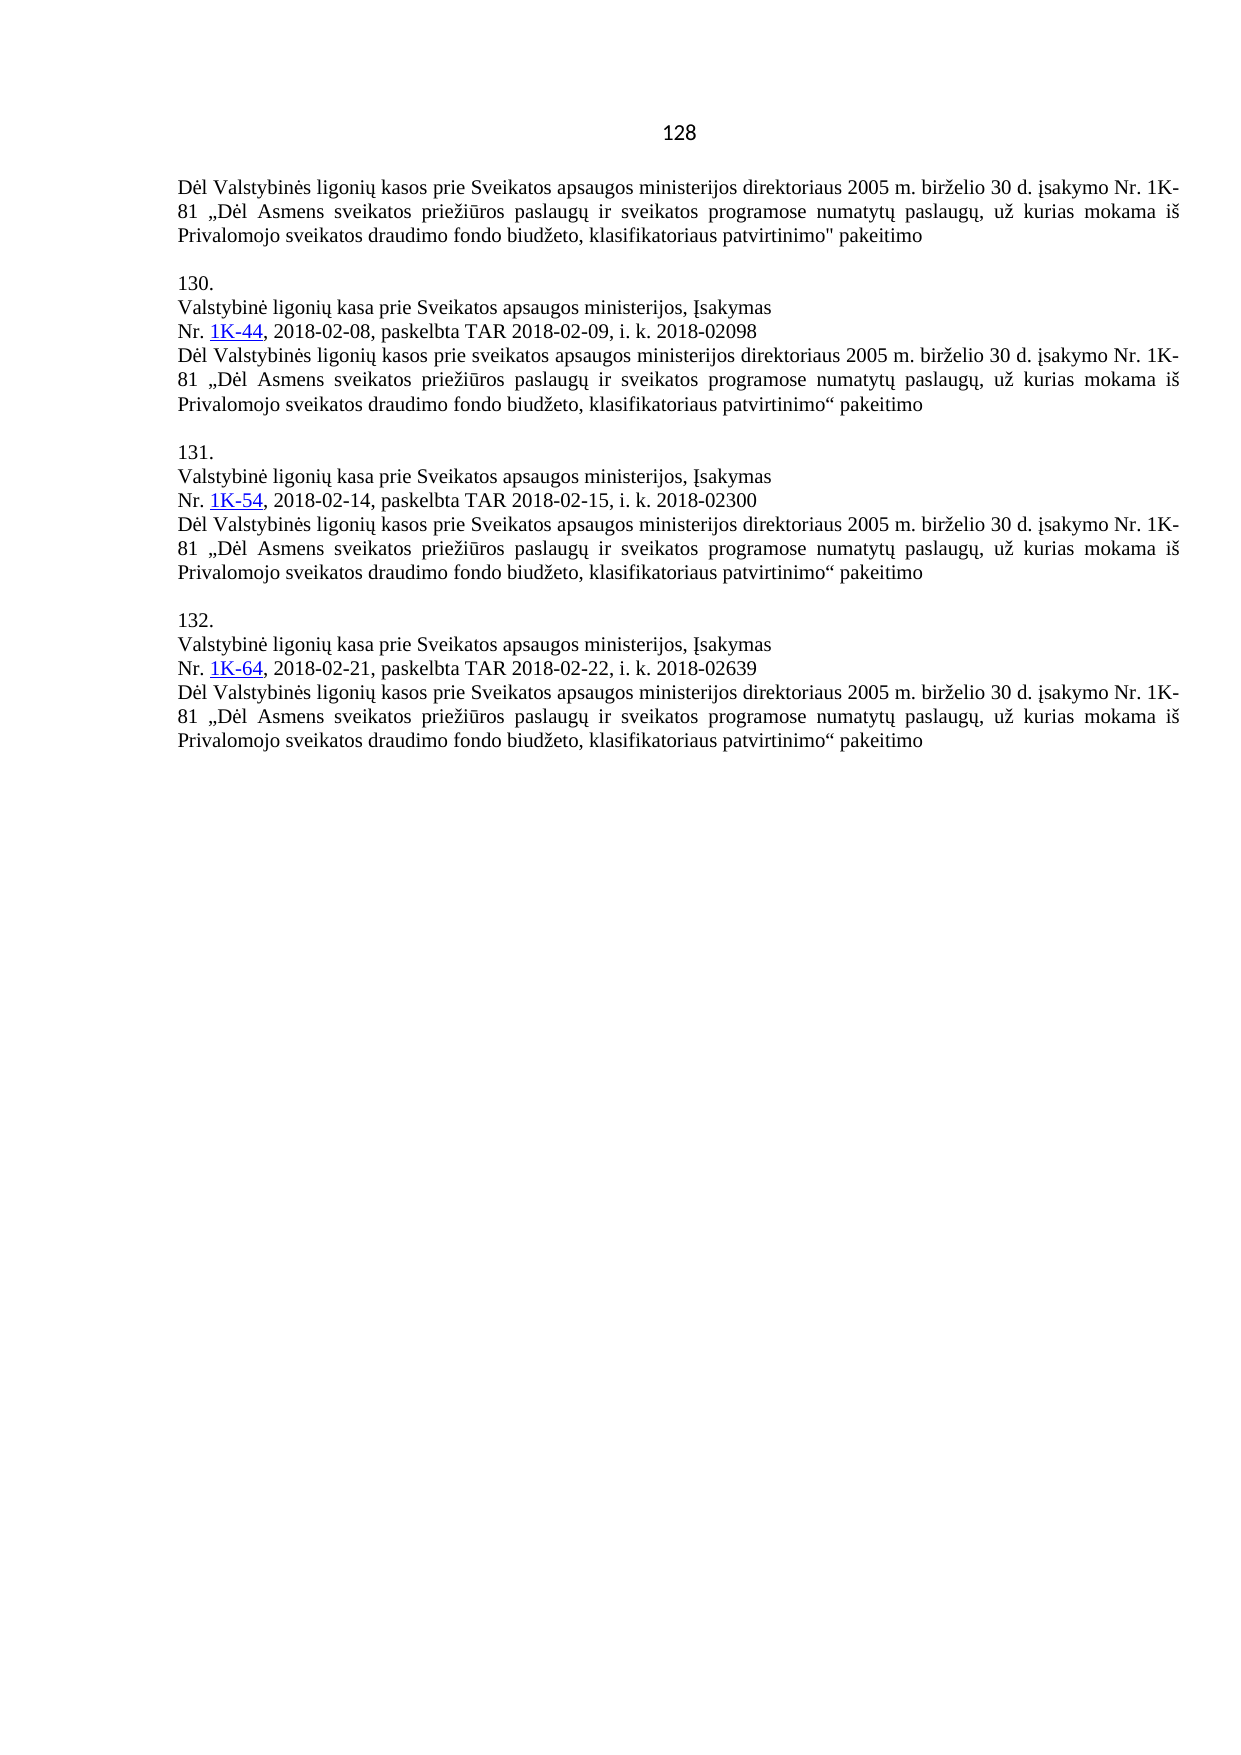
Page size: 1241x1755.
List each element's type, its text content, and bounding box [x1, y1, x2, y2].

text Dėl Valstybinės ligonių kasos prie Sveikatos apsaugos ministerijos direktoriaus 2005 m. birželio 30 d. įsakymo Nr. 1K-81 „Dėl Asmens sveikatos priežiūros paslaugų ir sveikatos programose numatytų paslaugų, už kurias mokama iš Privalomojo sveikatos draudimo fondo biudžeto, klasifikatoriaus patvirtinimo“ pakeitimo [177, 512, 1181, 584]
text Valstybinė ligonių kasa prie Sveikatos apsaugos ministerijos, Įsakymas [177, 464, 1181, 488]
text 132. [177, 608, 1181, 632]
text Valstybinė ligonių kasa prie Sveikatos apsaugos ministerijos, Įsakymas [177, 295, 1181, 319]
text Nr. 1K-44, 2018-02-08, paskelbta TAR 2018-02-09, i. k. 2018-02098 [177, 319, 1181, 343]
text Nr. 1K-54, 2018-02-14, paskelbta TAR 2018-02-15, i. k. 2018-02300 [177, 488, 1181, 512]
text Valstybinė ligonių kasa prie Sveikatos apsaugos ministerijos, Įsakymas [177, 632, 1181, 656]
text Dėl Valstybinės ligonių kasos prie Sveikatos apsaugos ministerijos direktoriaus 2005 m. birželio 30 d. įsakymo Nr. 1K-81 „Dėl Asmens sveikatos priežiūros paslaugų ir sveikatos programose numatytų paslaugų, už kurias mokama iš Privalomojo sveikatos draudimo fondo biudžeto, klasifikatoriaus patvirtinimo“ pakeitimo [177, 680, 1181, 752]
text Dėl Valstybinės ligonių kasos prie sveikatos apsaugos ministerijos direktoriaus 2005 m. birželio 30 d. įsakymo Nr. 1K-81 „Dėl Asmens sveikatos priežiūros paslaugų ir sveikatos programose numatytų paslaugų, už kurias mokama iš Privalomojo sveikatos draudimo fondo biudžeto, klasifikatoriaus patvirtinimo“ pakeitimo [177, 343, 1181, 416]
text Nr. 1K-64, 2018-02-21, paskelbta TAR 2018-02-22, i. k. 2018-02639 [177, 656, 1181, 680]
text 130. [177, 271, 1181, 295]
text Dėl Valstybinės ligonių kasos prie Sveikatos apsaugos ministerijos direktoriaus 2005 m. birželio 30 d. įsakymo Nr. 1K-81 „Dėl Asmens sveikatos priežiūros paslaugų ir sveikatos programose numatytų paslaugų, už kurias mokama iš Privalomojo sveikatos draudimo fondo biudžeto, klasifikatoriaus patvirtinimo" pakeitimo [177, 175, 1181, 247]
text 131. [177, 439, 1181, 464]
